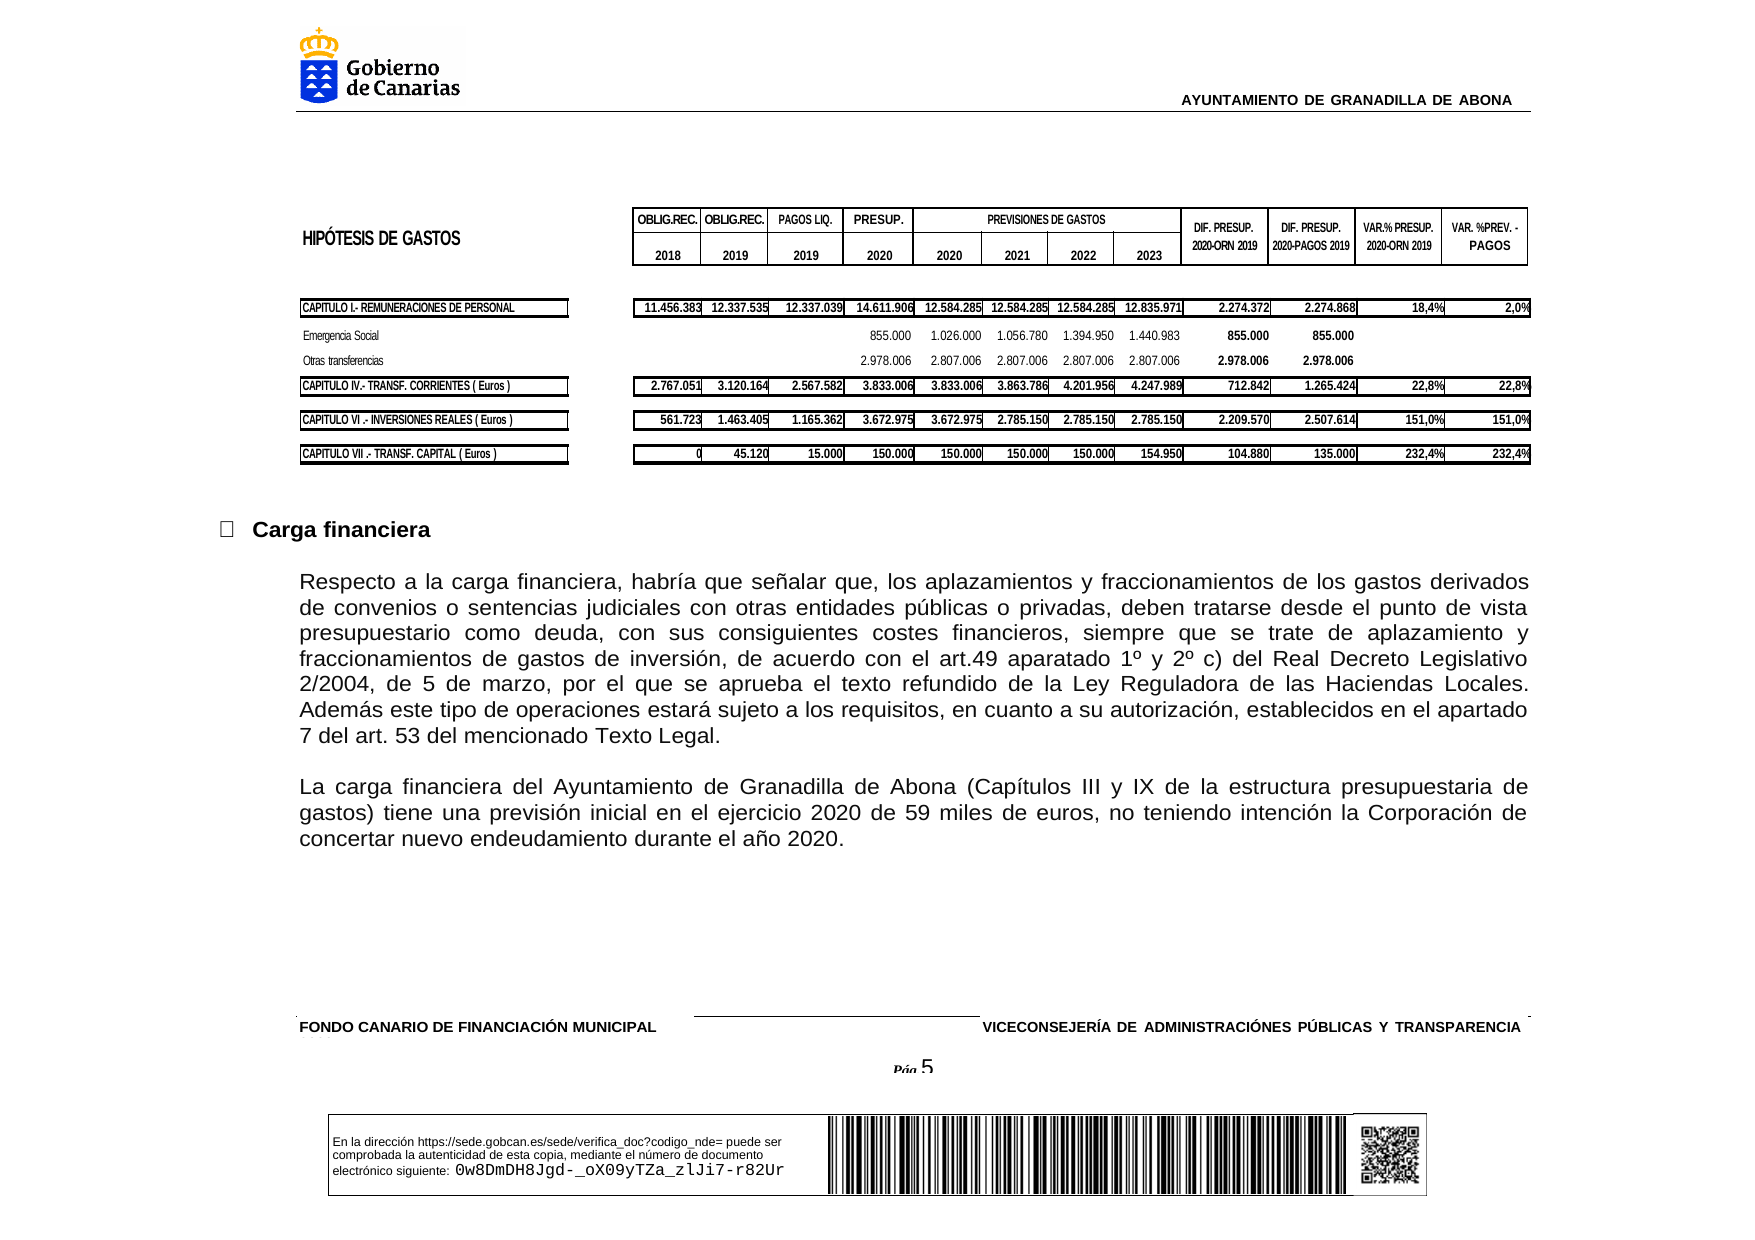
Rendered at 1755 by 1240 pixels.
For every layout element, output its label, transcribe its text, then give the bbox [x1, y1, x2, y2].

table_cell [568, 428, 634, 444]
table_header 2.274.868 [1271, 301, 1356, 315]
table_header 12.584.285 [983, 301, 1048, 315]
table_header PREVISIONES DE GASTOS [914, 209, 1180, 231]
table_header 18,4% [1358, 301, 1444, 315]
table_cell [983, 431, 1048, 444]
table_cell 3.863.786 [983, 379, 1048, 393]
table_cell 104.880 [1184, 447, 1270, 461]
table_header 12.337.039 [769, 301, 843, 315]
table_cell 151,0% [1358, 413, 1444, 427]
table_cell [769, 431, 843, 444]
table_header DIF. PRESUP. 2020-PAGOS 2019 [1269, 209, 1354, 263]
table_cell [301, 397, 568, 410]
table_cell [1183, 397, 1270, 410]
table_cell 3.672.975 [915, 413, 982, 427]
table_cell [844, 397, 914, 410]
table_cell [634, 431, 702, 444]
table_cell 4.201.956 [1049, 379, 1114, 393]
table_cell [914, 397, 982, 410]
table_cell [1270, 397, 1357, 410]
table_cell 232,4% [1358, 447, 1444, 461]
table_cell [983, 397, 1048, 410]
table_cell 154.950 [1115, 447, 1182, 461]
table_cell 3.833.006 [845, 379, 913, 393]
table_cell [1049, 431, 1115, 444]
table_cell 150.000 [915, 447, 982, 461]
table_cell 150.000 [845, 447, 913, 461]
table_cell [1049, 397, 1115, 410]
table_cell [1444, 431, 1530, 444]
table_cell 2019 [768, 233, 842, 263]
table_header 2,0% [1445, 301, 1529, 315]
table_cell [568, 410, 633, 427]
table_header 12.584.285 [1049, 301, 1114, 315]
table_cell [914, 431, 982, 444]
table_header OBLIG.REC. [701, 209, 767, 231]
table_cell 2021 [982, 233, 1047, 263]
table_cell 2020 [844, 233, 912, 263]
table_cell 1.440.983 [1115, 318, 1183, 346]
table_cell 2.785.150 [983, 413, 1048, 427]
table_cell [1183, 431, 1270, 444]
table_cell [702, 431, 769, 444]
table_cell [634, 346, 702, 376]
table_cell 15.000 [769, 447, 843, 461]
table_cell 232,4% [1445, 447, 1529, 461]
table_cell [702, 318, 769, 346]
table_cell 4.247.989 [1115, 379, 1182, 393]
table_cell 22,8% [1358, 379, 1444, 393]
table_cell 2020 [914, 233, 981, 263]
table_cell 2.785.150 [1049, 413, 1114, 427]
table_cell 3.833.006 [915, 379, 982, 393]
table_cell 2.978.006 [1183, 346, 1270, 376]
table_cell [634, 318, 702, 346]
text HIPÓTESIS DE GASTOS [302, 225, 632, 249]
table_cell 2.807.006 [1115, 346, 1183, 376]
table_cell 561.723 [635, 413, 701, 427]
table_header PRESUP. [844, 209, 912, 231]
table_cell 1.394.950 [1049, 318, 1115, 346]
table_cell 0 [635, 447, 701, 461]
table_cell 2.978.006 [844, 346, 914, 376]
table_cell 2.807.006 [914, 346, 982, 376]
table_cell 22,8% [1445, 379, 1529, 393]
table_cell CAPITULO IV.- TRANSF. CORRIENTES ( Euros ) [301, 379, 567, 393]
table_cell Emergencia Social [301, 318, 568, 346]
table_cell 150.000 [983, 447, 1048, 461]
table_cell 855.000 [1270, 318, 1357, 346]
table_cell 1.056.780 [983, 318, 1048, 346]
table_cell 2023 [1114, 233, 1180, 263]
table_cell 150.000 [1049, 447, 1114, 461]
table_cell 855.000 [844, 318, 914, 346]
table_header 12.337.535 [702, 301, 768, 315]
table_header 12.584.285 [915, 301, 982, 315]
table_cell [1270, 431, 1357, 444]
text La carga financiera del Ayuntamiento de Granadilla de Abona (Capítulos III y IX de la estructura presupuestaria de gastos) tiene una previsión inicial en el ejercicio 2020 de 59 miles de euros, no teniendo intención la Corporación de concertar nuevo endeudamiento durante el año 2020. [299, 774, 1529, 851]
table_cell [1357, 431, 1444, 444]
table_header VAR. %PREV. - PAGOS [1442, 209, 1527, 263]
table_header 12.835.971 [1115, 301, 1182, 315]
table_cell [769, 346, 843, 376]
table_cell [1115, 431, 1183, 444]
table_cell 45.120 [702, 447, 768, 461]
table_cell [301, 431, 568, 444]
table_cell 151,0% [1445, 413, 1529, 427]
table_cell 3.672.975 [845, 413, 913, 427]
table_cell [1444, 318, 1530, 346]
table_header 14.611.906 [845, 301, 913, 315]
table_cell 2.767.051 [635, 379, 701, 393]
table_cell [702, 397, 769, 410]
text Respecto a la carga financiera, habría que señalar que, los aplazamientos y fraccionamientos de los gastos derivados de convenios o sentencias judiciales con otras entidades públicas o privadas, deben tratarse desde el punto de vista presupuestario como deuda, con sus consiguientes costes financieros, siempre que se trate de aplazamiento y fraccionamientos de gastos de inversión, de acuerdo con el art.49 aparatado 1º y 2º c) del Real Decreto Legislativo 2/2004, de 5 de marzo, por el que se aprueba el texto refundido de la Ley Reguladora de las Haciendas Locales. Además este tipo de operaciones estará sujeto a los requisitos, en cuanto a su autorización, establecidos en el apartado 7 del art. 53 del mencionado Texto Legal. [299, 569, 1529, 748]
table_cell 855.000 [1183, 318, 1270, 346]
table_cell 135.000 [1271, 447, 1356, 461]
table_cell 2.978.006 [1270, 346, 1357, 376]
table_cell [568, 346, 634, 376]
table_cell CAPITULO VI .- INVERSIONES REALES ( Euros ) [301, 413, 567, 427]
table_cell [1115, 397, 1183, 410]
table_cell [1444, 397, 1530, 410]
table_cell [568, 444, 633, 461]
table_cell 3.120.164 [702, 379, 768, 393]
table_cell 2.807.006 [983, 346, 1048, 376]
table_cell 2019 [701, 233, 767, 263]
table_header [568, 298, 633, 315]
table_cell 712.842 [1184, 379, 1270, 393]
table_cell [1444, 346, 1530, 376]
table_cell 2.567.582 [769, 379, 843, 393]
table_cell [1357, 318, 1444, 346]
table_cell [1357, 346, 1444, 376]
table_header 2.274.372 [1184, 301, 1270, 315]
table_header CAPITULO I.- REMUNERACIONES DE PERSONAL [301, 301, 567, 315]
table_cell 2022 [1048, 233, 1113, 263]
table_cell CAPITULO VII .- TRANSF. CAPITAL ( Euros ) [301, 447, 567, 461]
list Carga financiera [218, 516, 1560, 542]
table_cell [844, 431, 914, 444]
table_cell Otras transferencias [301, 346, 568, 376]
table_cell [568, 394, 634, 410]
table_cell [568, 376, 633, 393]
table_cell 1.026.000 [914, 318, 982, 346]
table_cell 2.807.006 [1049, 346, 1115, 376]
table_cell [769, 318, 843, 346]
table_header VAR.% PRESUP. 2020-ORN 2019 [1356, 209, 1441, 263]
table_cell 1.265.424 [1271, 379, 1356, 393]
table_cell 2.209.570 [1184, 413, 1270, 427]
table_cell [568, 315, 634, 346]
table_cell 2.507.614 [1271, 413, 1356, 427]
table_cell [702, 346, 769, 376]
table_header OBLIG.REC. [634, 209, 700, 231]
table_cell 1.463.405 [702, 413, 768, 427]
table_cell [1357, 397, 1444, 410]
table_header PAGOS LIQ. [768, 209, 842, 231]
table_cell 2018 [634, 233, 700, 263]
table_header 11.456.383 [635, 301, 701, 315]
table_cell 2.785.150 [1115, 413, 1182, 427]
table_cell [634, 397, 702, 410]
table_cell 1.165.362 [769, 413, 843, 427]
table_header DIF. PRESUP. 2020-ORN 2019 [1182, 209, 1267, 263]
text [632, 207, 1560, 269]
table_cell [769, 397, 843, 410]
